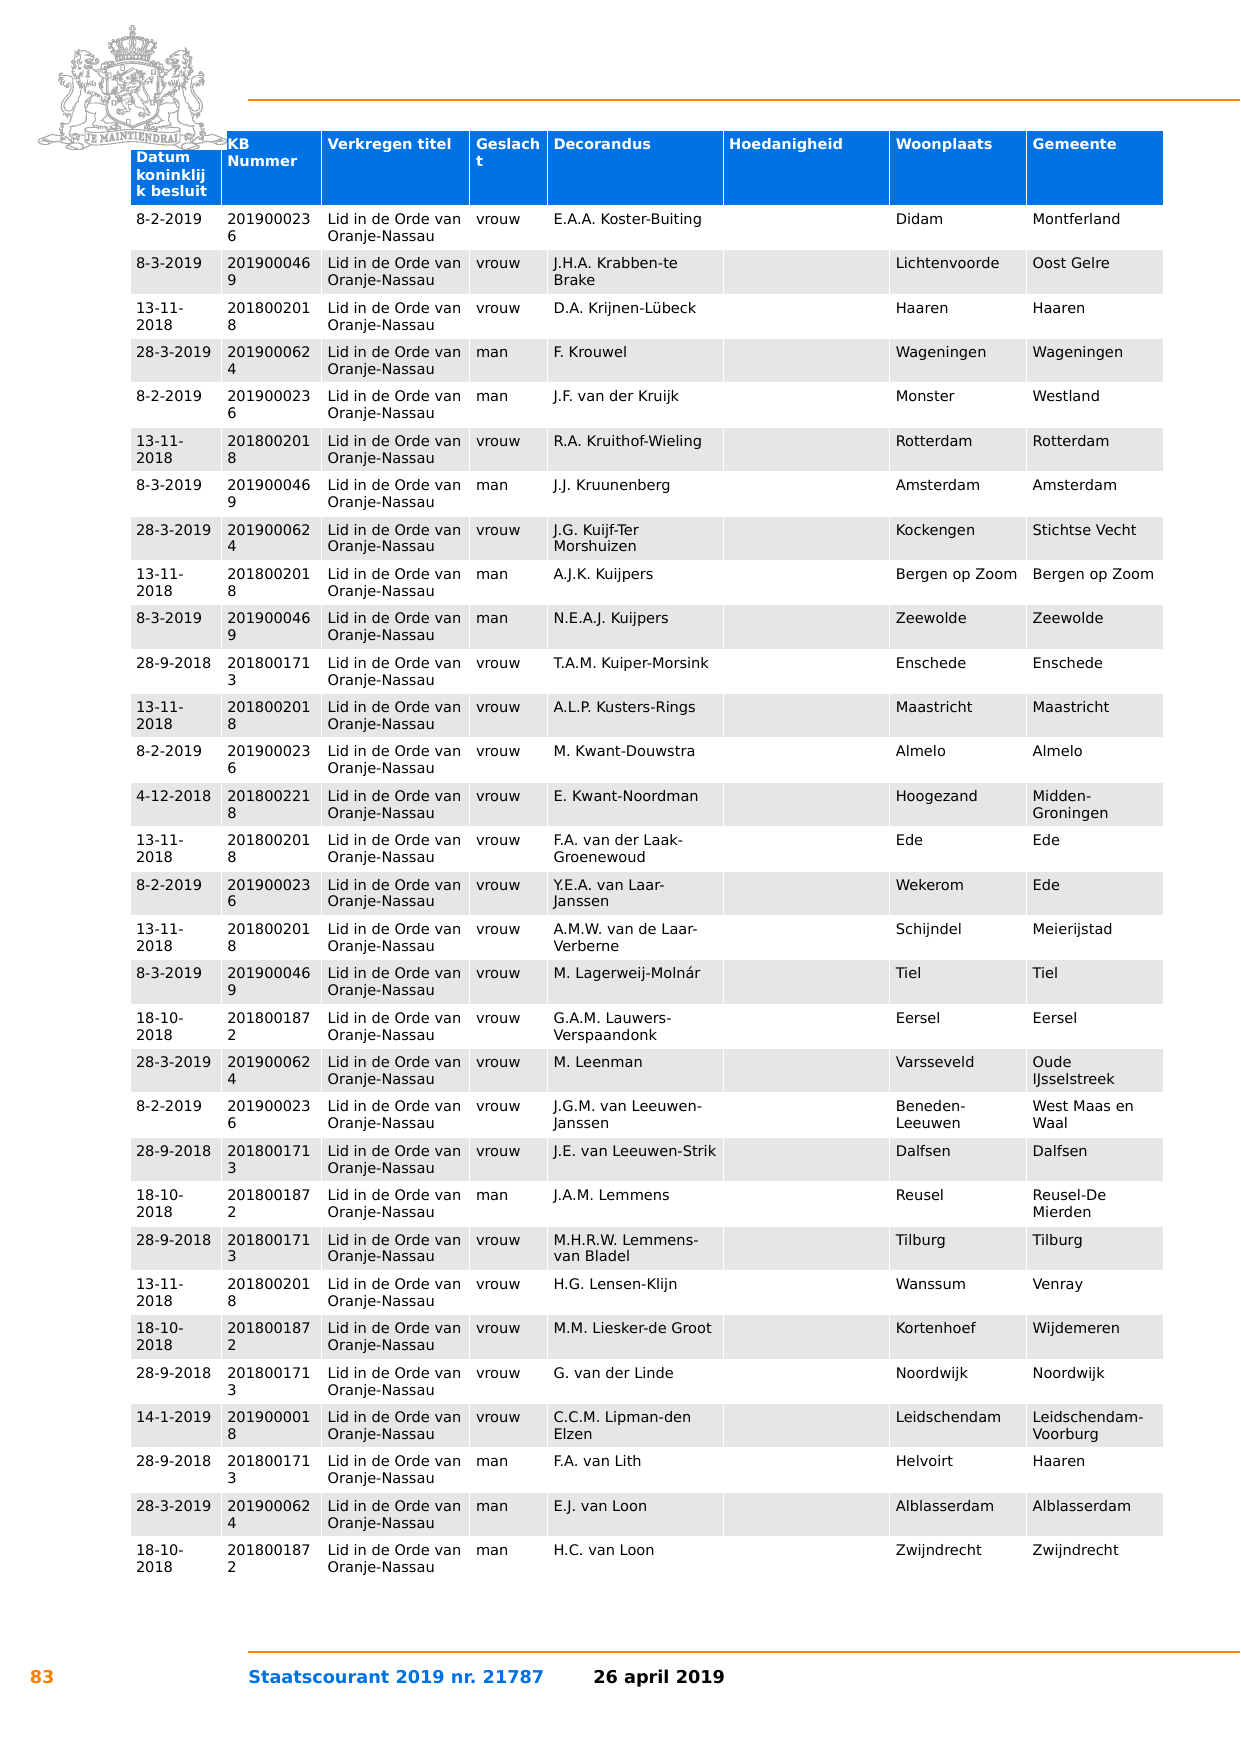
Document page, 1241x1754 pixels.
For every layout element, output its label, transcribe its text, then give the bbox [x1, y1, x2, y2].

table_cell 2018002018 [222, 561, 321, 604]
picture [38, 25, 227, 150]
table_cell vrouw [470, 428, 547, 471]
table_cell vrouw [470, 1271, 547, 1314]
table_cell Lid in de Orde van Oranje-Nassau [322, 1315, 469, 1359]
table_cell Bergen op Zoom [890, 561, 1026, 604]
table_cell vrouw [470, 250, 547, 294]
table_cell vrouw [470, 517, 547, 560]
table_cell Kockengen [890, 517, 1026, 560]
table_cell Lid in de Orde van Oranje-Nassau [322, 250, 469, 294]
table_cell Lid in de Orde van Oranje-Nassau [322, 1537, 469, 1581]
table_cell Lid in de Orde van Oranje-Nassau [322, 960, 469, 1004]
table_cell Hoogezand [890, 783, 1026, 826]
table_cell 2019000624 [222, 339, 321, 382]
table_cell Lid in de Orde van Oranje-Nassau [322, 339, 469, 382]
table_cell 8-3-2019 [131, 250, 221, 294]
table_cell Tilburg [890, 1227, 1026, 1270]
table_header Gemeente [1027, 131, 1163, 205]
table_cell Leidschendam [890, 1404, 1026, 1447]
table_cell vrouw [470, 650, 547, 693]
table_cell Ede [890, 827, 1026, 871]
table_header KB Nummer [222, 131, 321, 205]
table_cell G.A.M. Lauwers-Verspaandonk [548, 1005, 723, 1048]
table_cell 28-3-2019 [131, 1493, 221, 1536]
table_cell [724, 250, 889, 294]
table_cell 28-3-2019 [131, 339, 221, 382]
table_cell Zeewolde [1027, 605, 1163, 649]
table_cell Eersel [890, 1005, 1026, 1048]
table_cell Montferland [1027, 206, 1163, 249]
table_cell A.L.P. Kusters-Rings [548, 694, 723, 737]
table_cell M.H.R.W. Lemmens-van Bladel [548, 1227, 723, 1270]
table_cell Schijndel [890, 916, 1026, 959]
table_cell M.M. Liesker-de Groot [548, 1315, 723, 1359]
table_cell Wanssum [890, 1271, 1026, 1314]
table_cell Lid in de Orde van Oranje-Nassau [322, 650, 469, 693]
table_cell [724, 295, 889, 338]
table_cell man [470, 1182, 547, 1226]
table_cell vrouw [470, 1138, 547, 1181]
table_cell 28-3-2019 [131, 1049, 221, 1092]
table_cell Lid in de Orde van Oranje-Nassau [322, 872, 469, 915]
table_cell [724, 561, 889, 604]
table_cell 8-3-2019 [131, 605, 221, 649]
table_cell 2018001713 [222, 650, 321, 693]
table_cell 28-9-2018 [131, 1138, 221, 1181]
table_header Hoedanigheid [724, 131, 889, 205]
table_cell 2018001872 [222, 1315, 321, 1359]
table_cell Lid in de Orde van Oranje-Nassau [322, 1227, 469, 1270]
table_cell G. van der Linde [548, 1360, 723, 1403]
table_cell [724, 783, 889, 826]
table_cell 2018001713 [222, 1227, 321, 1270]
table_cell 28-9-2018 [131, 650, 221, 693]
table_cell Ede [1027, 827, 1163, 871]
table_header Woonplaats [890, 131, 1026, 205]
table_cell H.G. Lensen-Klijn [548, 1271, 723, 1314]
table_cell Alblasserdam [1027, 1493, 1163, 1536]
table_cell man [470, 339, 547, 382]
table_cell 18-10-2018 [131, 1315, 221, 1359]
table_cell J.E. van Leeuwen-Strik [548, 1138, 723, 1181]
table_cell vrouw [470, 960, 547, 1004]
table_cell Zwijndrecht [890, 1537, 1026, 1581]
table_cell Lid in de Orde van Oranje-Nassau [322, 827, 469, 871]
table_cell 2018001872 [222, 1005, 321, 1048]
table_cell vrouw [470, 1315, 547, 1359]
table_cell vrouw [470, 206, 547, 249]
table_cell vrouw [470, 1049, 547, 1092]
table_cell Lid in de Orde van Oranje-Nassau [322, 561, 469, 604]
table_cell E.A.A. Koster-Buiting [548, 206, 723, 249]
table_cell 2019000469 [222, 960, 321, 1004]
table_header Datum koninklijk besluit [131, 150, 221, 205]
table_cell 18-10-2018 [131, 1537, 221, 1581]
table_cell Haaren [1027, 1449, 1163, 1492]
table_cell 2019000469 [222, 605, 321, 649]
table_cell Lid in de Orde van Oranje-Nassau [322, 694, 469, 737]
table_cell Reusel-De Mierden [1027, 1182, 1163, 1226]
table_cell 2018002018 [222, 428, 321, 471]
table_cell Enschede [1027, 650, 1163, 693]
table_cell Leidschendam-Voorburg [1027, 1404, 1163, 1447]
table_header Decorandus [548, 131, 723, 205]
table_cell vrouw [470, 872, 547, 915]
table_cell 2019000469 [222, 472, 321, 516]
table_cell Lid in de Orde van Oranje-Nassau [322, 1360, 469, 1403]
table_cell Lid in de Orde van Oranje-Nassau [322, 739, 469, 782]
table_cell [724, 1271, 889, 1314]
table_header Geslacht [470, 131, 547, 205]
table_cell 13-11-2018 [131, 295, 221, 338]
table_cell [724, 739, 889, 782]
table_cell Alblasserdam [890, 1493, 1026, 1536]
table_cell [724, 206, 889, 249]
table_cell 28-9-2018 [131, 1360, 221, 1403]
table_cell 8-3-2019 [131, 472, 221, 516]
table_cell [724, 428, 889, 471]
table_cell [724, 1537, 889, 1581]
table_cell J.G.M. van Leeuwen-Janssen [548, 1094, 723, 1137]
table_cell 2019000236 [222, 1094, 321, 1137]
table_cell Monster [890, 384, 1026, 427]
table_cell Wageningen [1027, 339, 1163, 382]
table_cell Tilburg [1027, 1227, 1163, 1270]
table_cell E.J. van Loon [548, 1493, 723, 1536]
table_cell E. Kwant-Noordman [548, 783, 723, 826]
table_cell vrouw [470, 783, 547, 826]
table_cell Oude IJsselstreek [1027, 1049, 1163, 1092]
table_cell [724, 960, 889, 1004]
table_cell Ede [1027, 872, 1163, 915]
table_cell Lid in de Orde van Oranje-Nassau [322, 783, 469, 826]
table_cell J.G. Kuijf-Ter Morshuizen [548, 517, 723, 560]
table_cell 13-11-2018 [131, 428, 221, 471]
table_cell [724, 339, 889, 382]
table_cell man [470, 561, 547, 604]
table_cell [724, 1449, 889, 1492]
table_cell Dalfsen [1027, 1138, 1163, 1181]
table_cell F.A. van Lith [548, 1449, 723, 1492]
table_cell Lid in de Orde van Oranje-Nassau [322, 1493, 469, 1536]
table_cell Westland [1027, 384, 1163, 427]
table_cell 13-11-2018 [131, 561, 221, 604]
table_cell Maastricht [1027, 694, 1163, 737]
table_cell 2018002018 [222, 694, 321, 737]
table_cell Y.E.A. van Laar-Janssen [548, 872, 723, 915]
table_cell 13-11-2018 [131, 916, 221, 959]
table_cell 8-2-2019 [131, 1094, 221, 1137]
table_cell Lichtenvoorde [890, 250, 1026, 294]
table_cell M. Leenman [548, 1049, 723, 1092]
table_cell 2019000624 [222, 1493, 321, 1536]
table_cell Tiel [890, 960, 1026, 1004]
table_cell Tiel [1027, 960, 1163, 1004]
table_cell J.F. van der Kruijk [548, 384, 723, 427]
table_cell 8-2-2019 [131, 872, 221, 915]
table_cell Eersel [1027, 1005, 1163, 1048]
table_cell H.C. van Loon [548, 1537, 723, 1581]
table_cell vrouw [470, 1005, 547, 1048]
table_cell Lid in de Orde van Oranje-Nassau [322, 206, 469, 249]
table_cell 8-2-2019 [131, 206, 221, 249]
table_cell Lid in de Orde van Oranje-Nassau [322, 1094, 469, 1137]
table_cell 14-1-2019 [131, 1404, 221, 1447]
table_cell 8-2-2019 [131, 384, 221, 427]
table_cell T.A.M. Kuiper-Morsink [548, 650, 723, 693]
table_cell Almelo [890, 739, 1026, 782]
table_cell 2019000624 [222, 1049, 321, 1092]
table_cell [724, 872, 889, 915]
table_cell 2018001713 [222, 1360, 321, 1403]
table_cell Rotterdam [890, 428, 1026, 471]
table_cell West Maas en Waal [1027, 1094, 1163, 1137]
table_cell Lid in de Orde van Oranje-Nassau [322, 472, 469, 516]
table_cell Rotterdam [1027, 428, 1163, 471]
table_cell 2018002018 [222, 827, 321, 871]
table_cell Wageningen [890, 339, 1026, 382]
table_cell Beneden-Leeuwen [890, 1094, 1026, 1137]
table_cell Amsterdam [1027, 472, 1163, 516]
table_cell D.A. Krijnen-Lübeck [548, 295, 723, 338]
table_cell [724, 1094, 889, 1137]
table_cell R.A. Kruithof-Wieling [548, 428, 723, 471]
table_cell Bergen op Zoom [1027, 561, 1163, 604]
table_cell [724, 1315, 889, 1359]
table_cell 2019000236 [222, 206, 321, 249]
table_cell Kortenhoef [890, 1315, 1026, 1359]
table_cell vrouw [470, 827, 547, 871]
table_cell Midden-Groningen [1027, 783, 1163, 826]
table_cell 2018002218 [222, 783, 321, 826]
table_cell vrouw [470, 295, 547, 338]
table_cell N.E.A.J. Kuijpers [548, 605, 723, 649]
table_cell Haaren [1027, 295, 1163, 338]
table_cell Lid in de Orde van Oranje-Nassau [322, 1138, 469, 1181]
table_cell 28-9-2018 [131, 1449, 221, 1492]
table_cell 2018001872 [222, 1182, 321, 1226]
table_cell 13-11-2018 [131, 1271, 221, 1314]
table_cell vrouw [470, 739, 547, 782]
table_cell man [470, 384, 547, 427]
table_cell vrouw [470, 1227, 547, 1270]
table_cell Didam [890, 206, 1026, 249]
table_cell man [470, 472, 547, 516]
table_cell Lid in de Orde van Oranje-Nassau [322, 1005, 469, 1048]
table_cell [724, 1404, 889, 1447]
table_cell [724, 650, 889, 693]
table_cell [724, 472, 889, 516]
table_cell Stichtse Vecht [1027, 517, 1163, 560]
table_cell Noordwijk [1027, 1360, 1163, 1403]
table_cell Zeewolde [890, 605, 1026, 649]
table_cell 2018001713 [222, 1138, 321, 1181]
table_cell [724, 916, 889, 959]
table_cell Zwijndrecht [1027, 1537, 1163, 1581]
table_cell J.H.A. Krabben-te Brake [548, 250, 723, 294]
table_cell 2018001872 [222, 1537, 321, 1581]
table_cell Lid in de Orde van Oranje-Nassau [322, 428, 469, 471]
table_cell J.A.M. Lemmens [548, 1182, 723, 1226]
table_cell 2018002018 [222, 295, 321, 338]
table_cell Haaren [890, 295, 1026, 338]
table_cell 28-3-2019 [131, 517, 221, 560]
table_cell Meierijstad [1027, 916, 1163, 959]
table_cell Lid in de Orde van Oranje-Nassau [322, 1404, 469, 1447]
table_cell Wekerom [890, 872, 1026, 915]
table_cell 2019000236 [222, 384, 321, 427]
table_cell vrouw [470, 916, 547, 959]
table_cell [724, 384, 889, 427]
table_cell A.J.K. Kuijpers [548, 561, 723, 604]
table_cell Lid in de Orde van Oranje-Nassau [322, 605, 469, 649]
table_cell vrouw [470, 1094, 547, 1137]
table_cell 2019000624 [222, 517, 321, 560]
table_header Verkregen titel [322, 131, 469, 205]
table_cell 2018002018 [222, 916, 321, 959]
table_cell man [470, 1449, 547, 1492]
table_cell 18-10-2018 [131, 1182, 221, 1226]
table_cell [724, 1049, 889, 1092]
table_cell M. Kwant-Douwstra [548, 739, 723, 782]
table_cell 28-9-2018 [131, 1227, 221, 1270]
table_cell Venray [1027, 1271, 1163, 1314]
table_cell 18-10-2018 [131, 1005, 221, 1048]
table_cell Lid in de Orde van Oranje-Nassau [322, 517, 469, 560]
table_cell Helvoirt [890, 1449, 1026, 1492]
table_cell Lid in de Orde van Oranje-Nassau [322, 295, 469, 338]
table_cell [724, 1227, 889, 1270]
table_cell Almelo [1027, 739, 1163, 782]
table_cell 2018001713 [222, 1449, 321, 1492]
table_cell [724, 1182, 889, 1226]
table_cell [724, 694, 889, 737]
table_cell 13-11-2018 [131, 694, 221, 737]
table_cell C.C.M. Lipman-den Elzen [548, 1404, 723, 1447]
table_cell Wijdemeren [1027, 1315, 1163, 1359]
table_cell [724, 1138, 889, 1181]
table_cell A.M.W. van de Laar-Verberne [548, 916, 723, 959]
table_cell Lid in de Orde van Oranje-Nassau [322, 1049, 469, 1092]
table_cell Enschede [890, 650, 1026, 693]
table_cell [724, 605, 889, 649]
table_cell J.J. Kruunenberg [548, 472, 723, 516]
table_cell vrouw [470, 694, 547, 737]
table_cell 13-11-2018 [131, 827, 221, 871]
table_cell Lid in de Orde van Oranje-Nassau [322, 1182, 469, 1226]
table_cell Varsseveld [890, 1049, 1026, 1092]
table_cell [724, 517, 889, 560]
table_cell [724, 1360, 889, 1403]
table_cell Amsterdam [890, 472, 1026, 516]
table_cell vrouw [470, 1360, 547, 1403]
table_cell [724, 1493, 889, 1536]
table_cell 8-2-2019 [131, 739, 221, 782]
table_cell Oost Gelre [1027, 250, 1163, 294]
table_cell Dalfsen [890, 1138, 1026, 1181]
table_cell man [470, 605, 547, 649]
table_cell [724, 1005, 889, 1048]
table_cell Lid in de Orde van Oranje-Nassau [322, 1271, 469, 1314]
table_cell man [470, 1537, 547, 1581]
table_cell vrouw [470, 1404, 547, 1447]
table_cell Lid in de Orde van Oranje-Nassau [322, 916, 469, 959]
table_cell 2018002018 [222, 1271, 321, 1314]
table_cell 2019000018 [222, 1404, 321, 1447]
table_cell Reusel [890, 1182, 1026, 1226]
table_cell 2019000236 [222, 872, 321, 915]
table_cell 4-12-2018 [131, 783, 221, 826]
table_cell Maastricht [890, 694, 1026, 737]
table_cell 8-3-2019 [131, 960, 221, 1004]
table_cell [724, 827, 889, 871]
table_cell Lid in de Orde van Oranje-Nassau [322, 384, 469, 427]
table_cell M. Lagerweij-Molnár [548, 960, 723, 1004]
table_cell man [470, 1493, 547, 1536]
table_cell 2019000469 [222, 250, 321, 294]
table_cell Noordwijk [890, 1360, 1026, 1403]
table_cell F.A. van der Laak-Groenewoud [548, 827, 723, 871]
table_cell Lid in de Orde van Oranje-Nassau [322, 1449, 469, 1492]
table_cell 2019000236 [222, 739, 321, 782]
table_cell F. Krouwel [548, 339, 723, 382]
